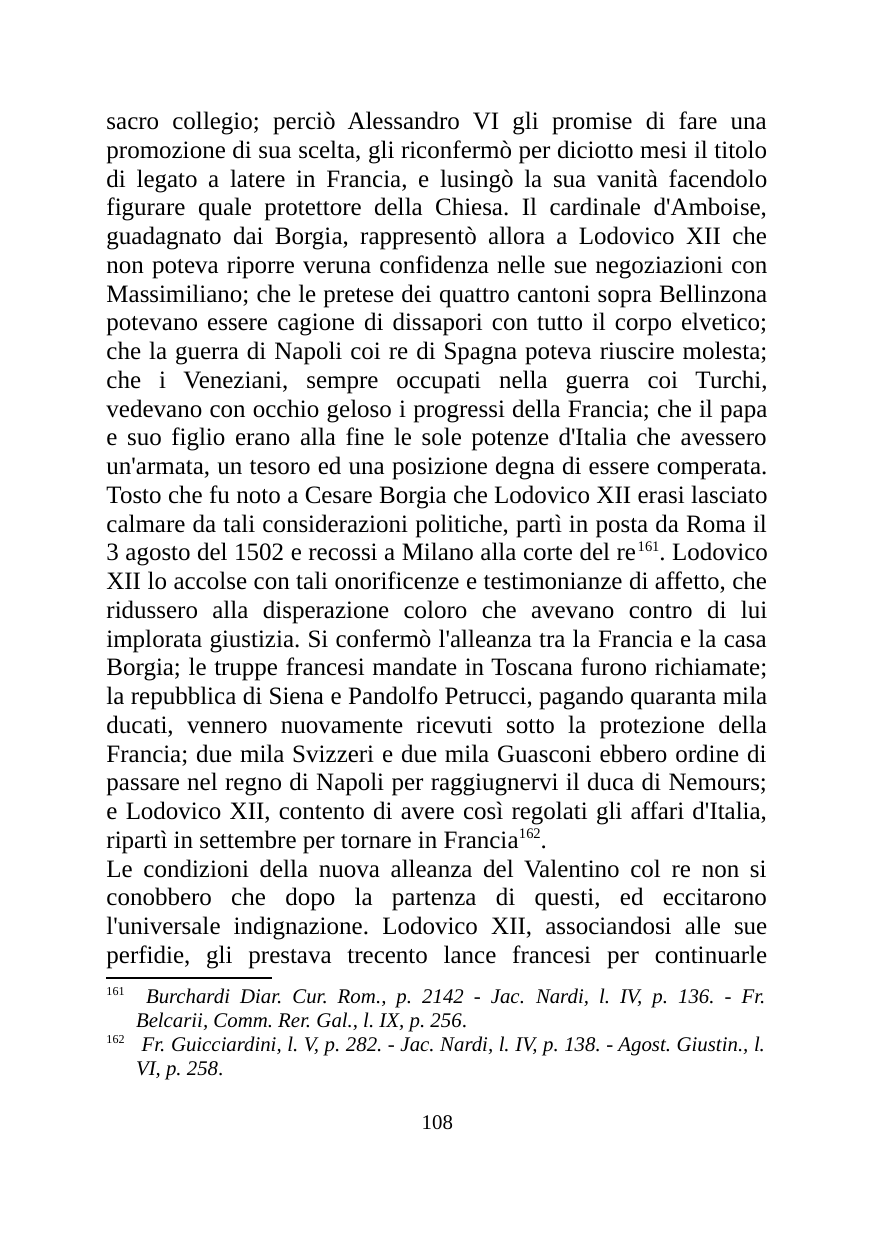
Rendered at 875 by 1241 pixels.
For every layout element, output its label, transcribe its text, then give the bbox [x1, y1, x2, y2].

text Burchardi Diar. Cur. Rom., p. 2142 - Jac. Nardi, l. IV, p. 136. - Fr. Belcarii, Comm. Rer. Gal., l. IX, p. 256. [106, 984, 768, 1032]
text Fr. Guicciardini, l. V, p. 282. - Jac. Nardi, l. IV, p. 138. - Agost. Giustin., l. VI, p. 258. [106, 1032, 768, 1080]
text Le condizioni della nuova alleanza del Valentino col re non si conobbero che dopo la partenza di questi, ed eccitarono l'universale indignazione. Lodovico XII, associandosi alle sue perfidie, gli prestava trecento lance francesi per continuarle [106, 854, 768, 969]
text sacro collegio; perciò Alessandro VI gli promise di fare una promozione di sua scelta, gli riconfermò per diciotto mesi il titolo di legato a latere in Francia, e lusingò la sua vanità facendolo figurare quale protettore della Chiesa. Il cardinale d'Amboise, guadagnato dai Borgia, rappresentò allora a Lodovico XII che non poteva riporre veruna confidenza nelle sue negoziazioni con Massimiliano; che le pretese dei quattro cantoni sopra Bellinzona potevano essere cagione di dissapori con tutto il corpo elvetico; che la guerra di Napoli coi re di Spagna poteva riuscire molesta; che i Veneziani, sempre occupati nella guerra coi Turchi, vedevano con occhio geloso i progressi della Francia; che il papa e suo figlio erano alla fine le sole potenze d'Italia che avessero un'armata, un tesoro ed una posizione degna di essere comperata. Tosto che fu noto a Cesare Borgia che Lodovico XII erasi lasciato calmare da tali considerazioni politiche, partì in posta da Roma il 3 agosto del 1502 e recossi a Milano alla corte del re. Lodovico XII lo accolse con tali onorificenze e testimonianze di affetto, che ridussero alla disperazione coloro che avevano contro di lui implorata giustizia. Si confermò l'alleanza tra la Francia e la casa Borgia; le truppe francesi mandate in Toscana furono richiamate; la repubblica di Siena e Pandolfo Petrucci, pagando quaranta mila ducati, vennero nuovamente ricevuti sotto la protezione della Francia; due mila Svizzeri e due mila Guasconi ebbero ordine di passare nel regno di Napoli per raggiugnervi il duca di Nemours; e Lodovico XII, contento di avere così regolati gli affari d'Italia, ripartì in settembre per tornare in Francia. [106, 106, 768, 854]
